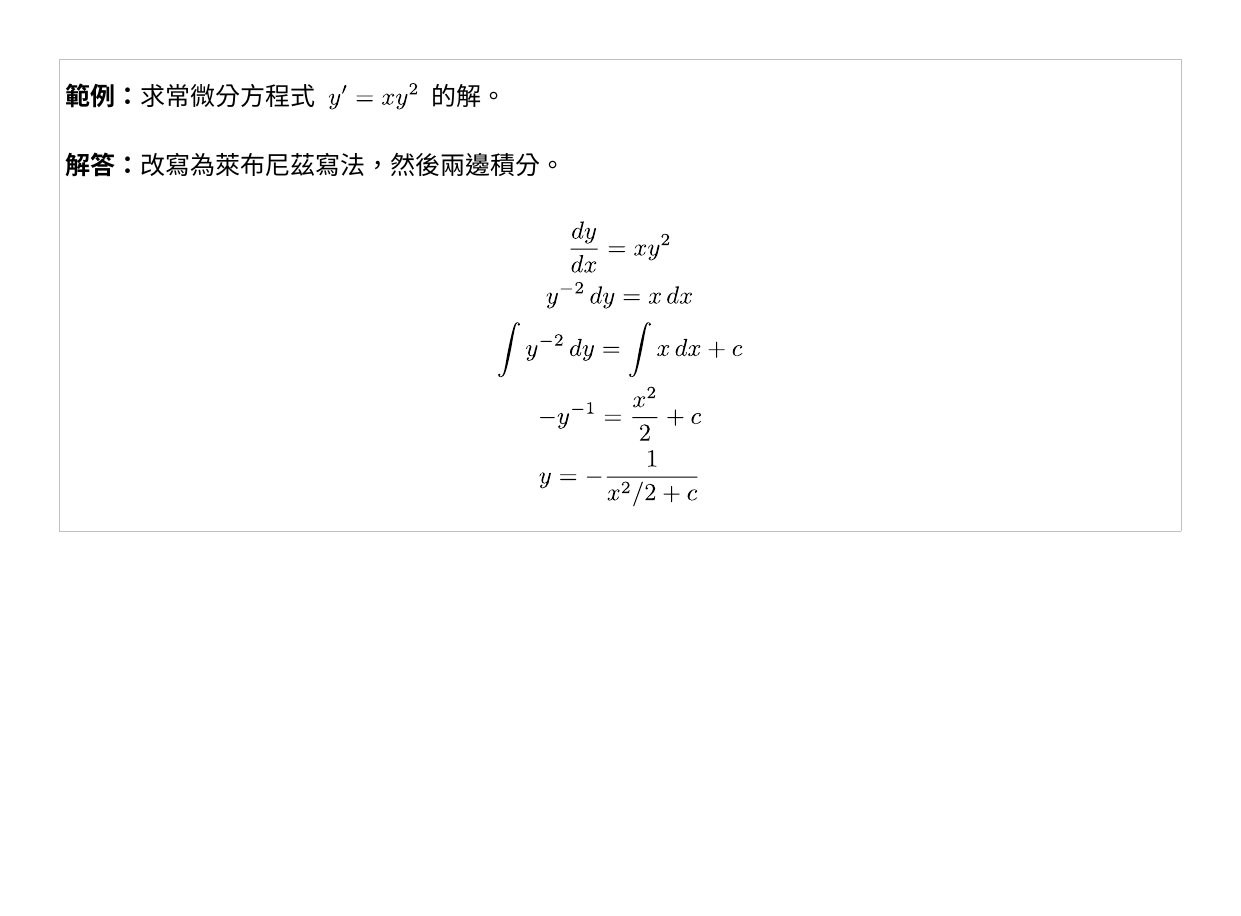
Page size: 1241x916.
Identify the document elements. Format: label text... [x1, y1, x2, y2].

table_header 範例：求常微分方程式 的解。 解答：改寫為萊布尼茲寫法，然後兩邊積分。 [60, 60, 1181, 531]
